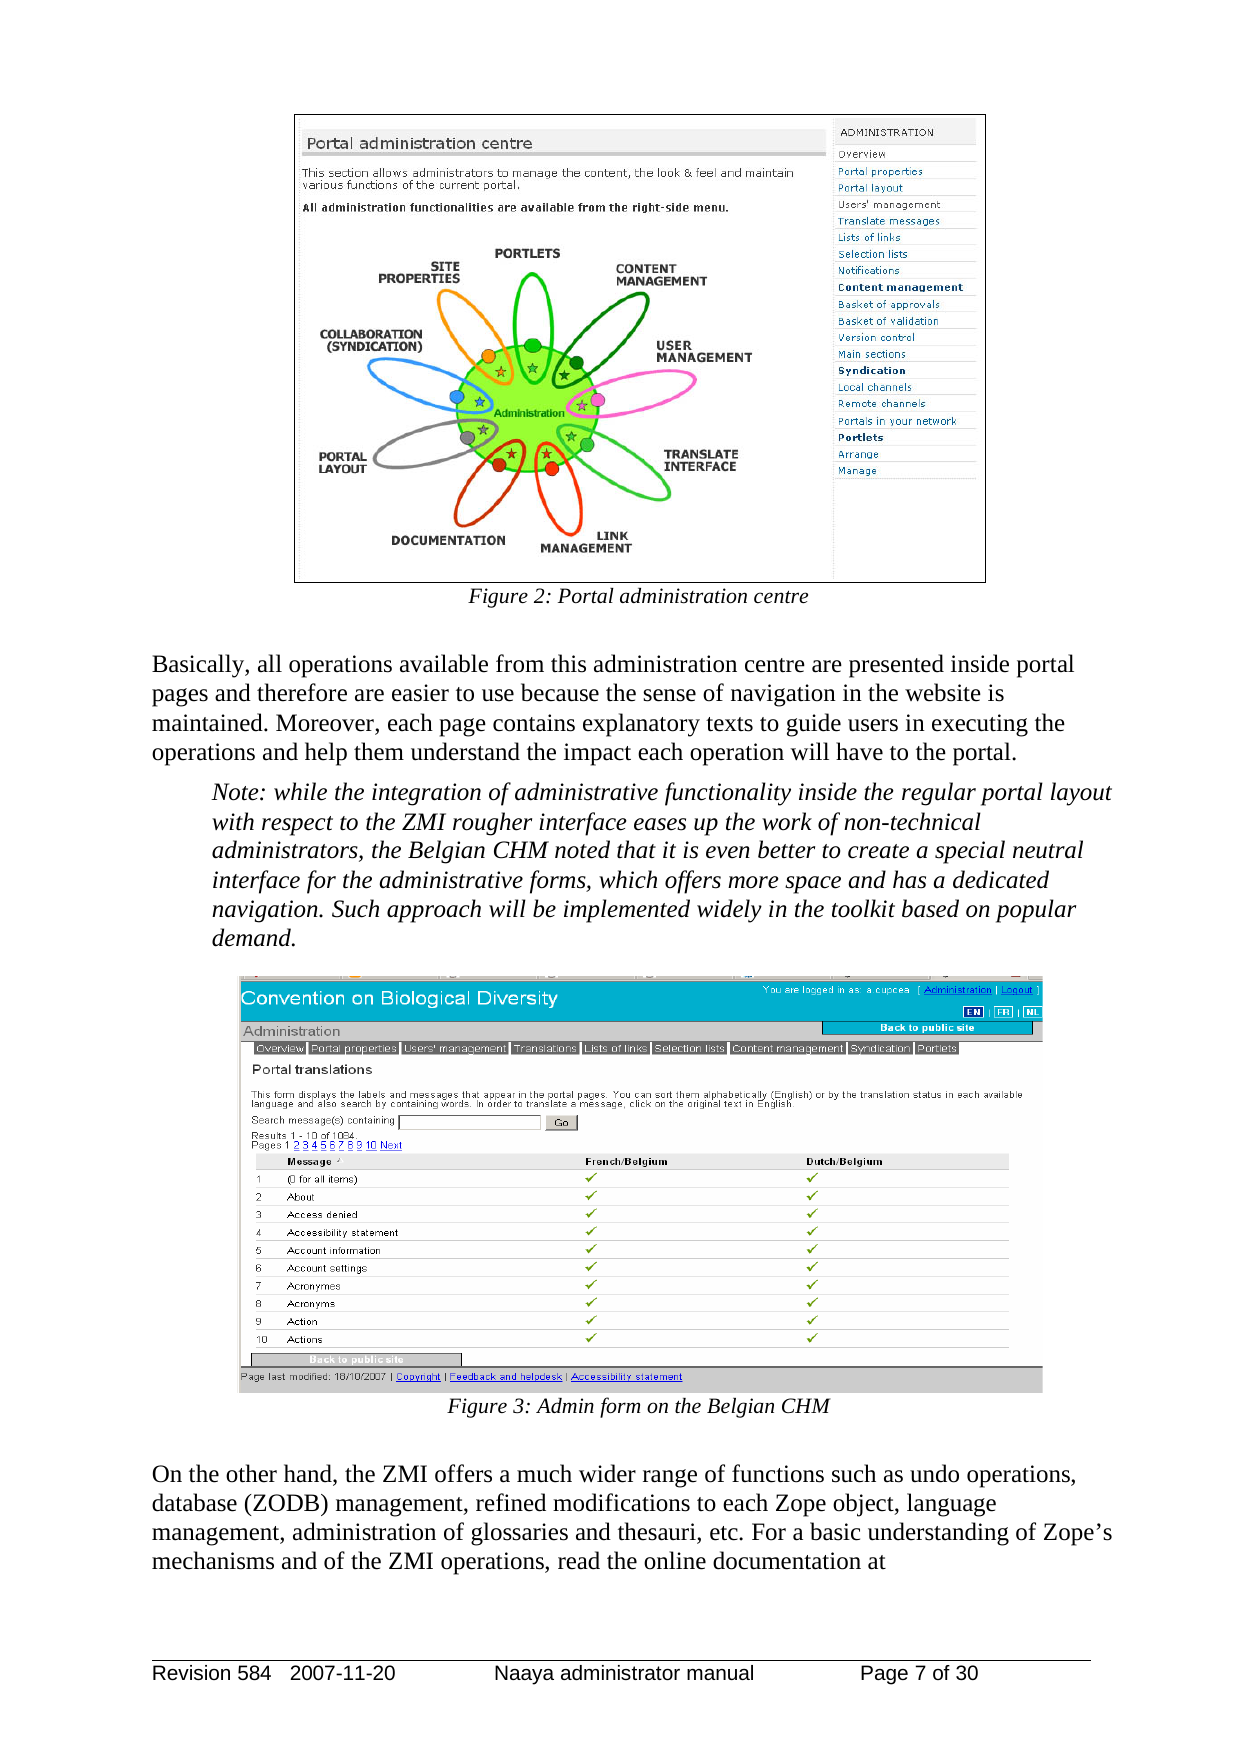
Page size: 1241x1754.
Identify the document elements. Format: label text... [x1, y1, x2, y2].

text Basically, all operations available from this administration centre are presented inside portal pages and therefore are easier to use because the sense of navigation in the website is maintained. Moreover, each page contains explanatory texts to guide users in executing the operations and help them understand the impact each operation will have to the portal. [152, 649, 1128, 766]
text Figure 3: Admin form on the Belgian CHM [237, 1393, 1042, 1418]
text Figure 2: Portal administration centre [294, 583, 986, 608]
text Note: while the integration of administrative functionality inside the regular portal layout with respect to the ZMI rougher interface eases up the work of non-technical administrators, the Belgian CHM noted that it is even better to create a special neutral interface for the administrative forms, which offers more space and has a dedicated navigation. Such approach will be implemented widely in the toolkit based on popular demand. [212, 777, 1128, 952]
text On the other hand, the ZMI offers a much wider range of functions such as undo operations, database (ZODB) management, refined modifications to each Zope object, language management, administration of glossaries and thesauri, etc. For a basic understanding of Zope’s mechanisms and of the ZMI operations, read the online documentation at [152, 1459, 1128, 1575]
text [295, 115, 985, 582]
picture [298, 118, 982, 579]
